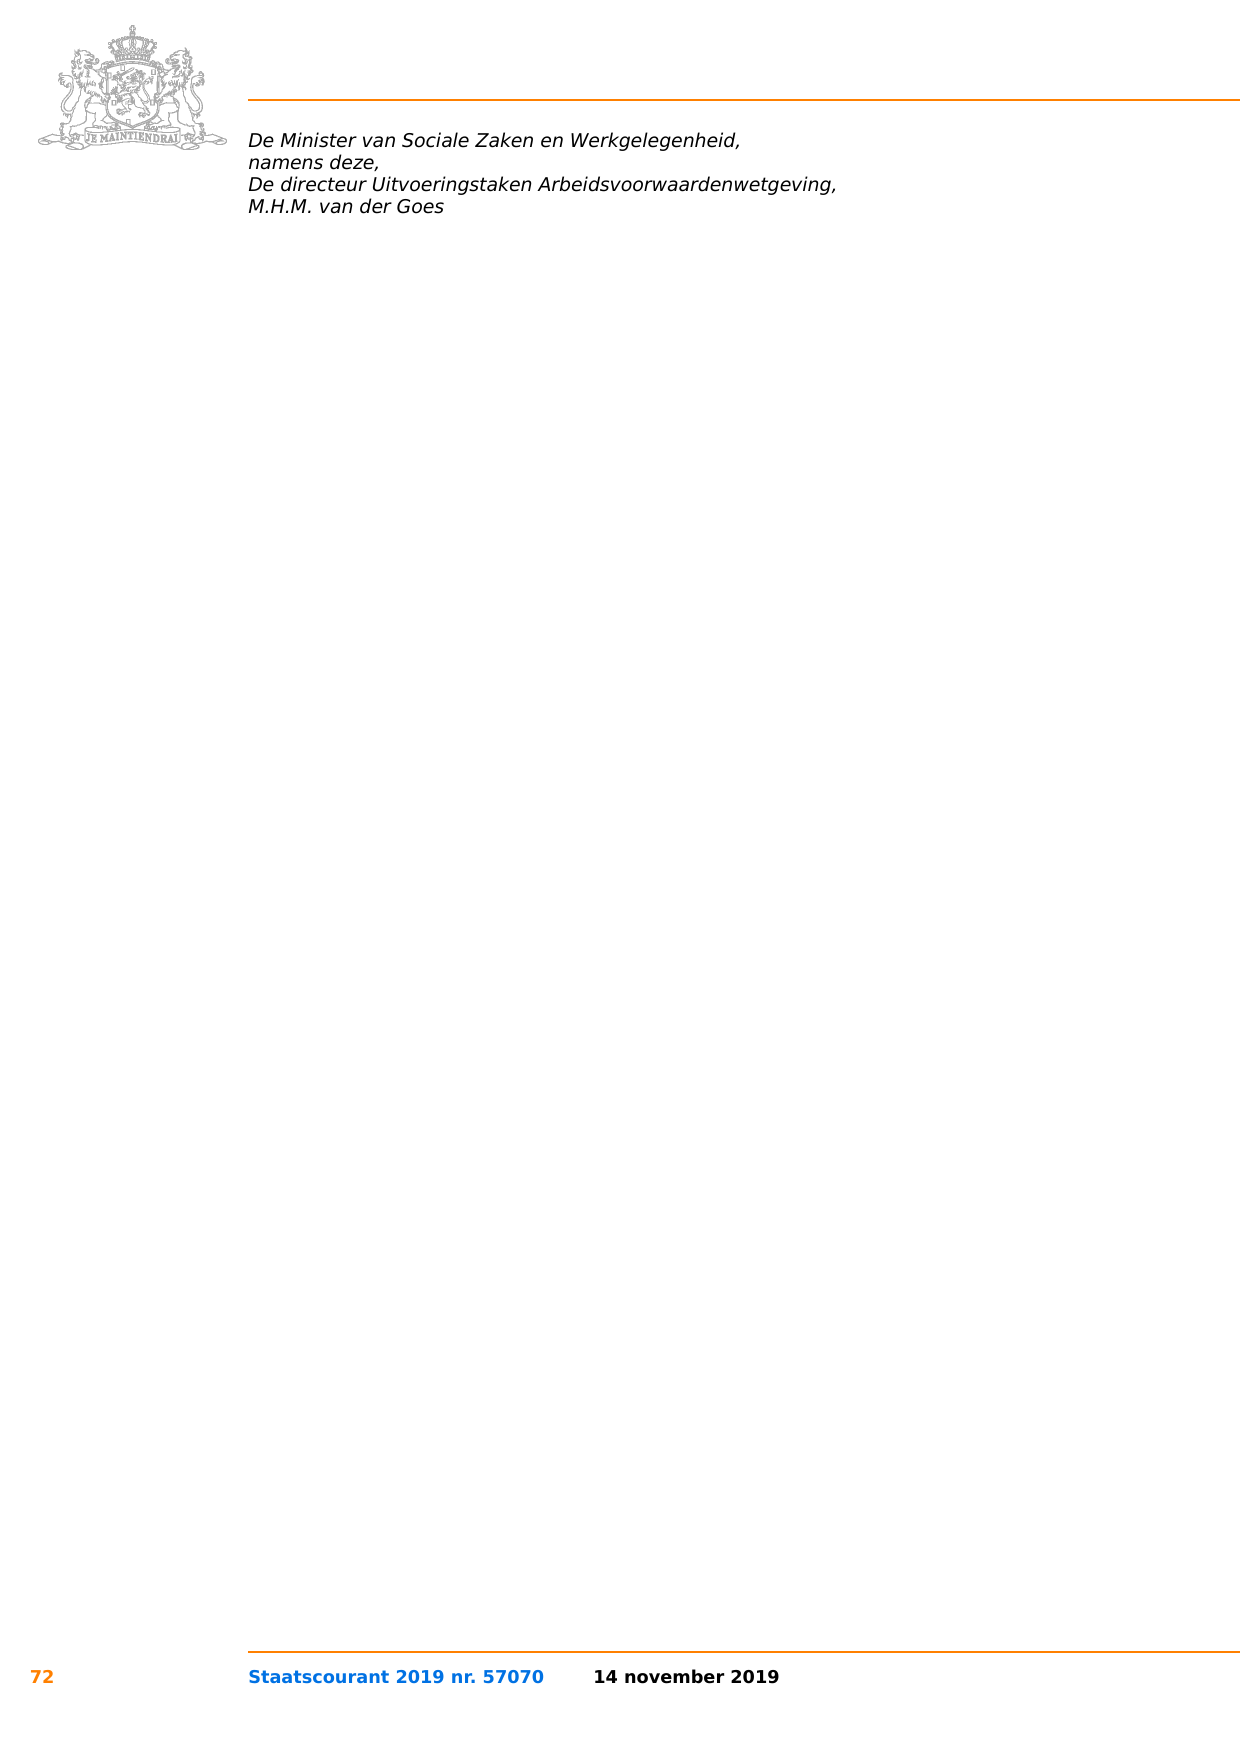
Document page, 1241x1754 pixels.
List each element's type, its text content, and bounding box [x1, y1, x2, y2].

text De Minister van Sociale Zaken en Werkgelegenheid, namens deze, De directeur Uitvoeringstaken Arbeidsvoorwaardenwetgeving, M.H.M. van der Goes [248, 130, 1163, 218]
picture [38, 25, 227, 150]
